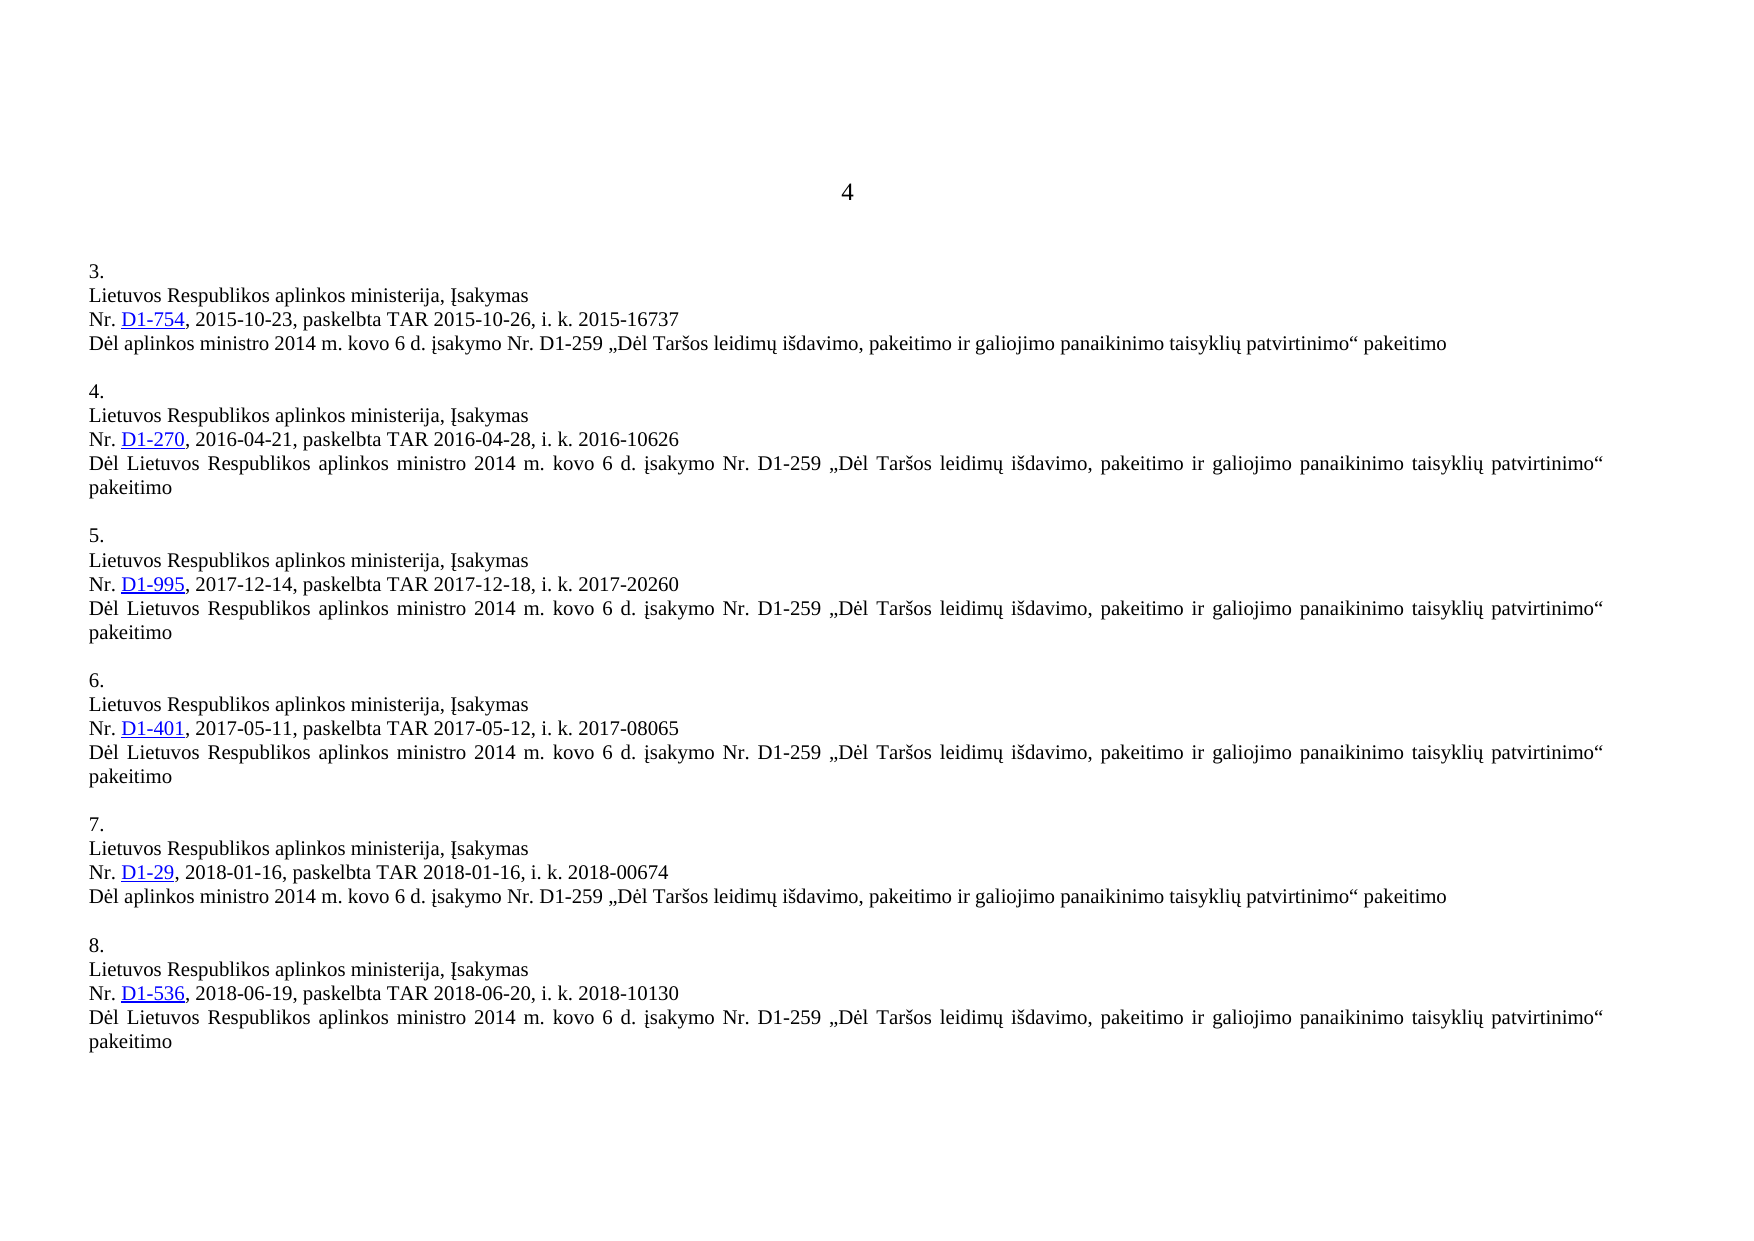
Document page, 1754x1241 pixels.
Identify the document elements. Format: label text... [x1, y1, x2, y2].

text Nr. D1-754, 2015-10-23, paskelbta TAR 2015-10-26, i. k. 2015-16737 [89, 307, 1606, 331]
text Nr. D1-401, 2017-05-11, paskelbta TAR 2017-05-12, i. k. 2017-08065 [89, 716, 1606, 740]
text Nr. D1-29, 2018-01-16, paskelbta TAR 2018-01-16, i. k. 2018-00674 [89, 860, 1606, 884]
text Lietuvos Respublikos aplinkos ministerija, Įsakymas [89, 836, 1606, 860]
text Dėl aplinkos ministro 2014 m. kovo 6 d. įsakymo Nr. D1-259 „Dėl Taršos leidimų išdavimo, pakeitimo ir galiojimo panaikinimo taisyklių patvirtinimo“ pakeitimo [89, 331, 1606, 355]
text 3. [89, 259, 1606, 283]
text Lietuvos Respublikos aplinkos ministerija, Įsakymas [89, 547, 1606, 572]
text Nr. D1-536, 2018-06-19, paskelbta TAR 2018-06-20, i. k. 2018-10130 [89, 981, 1606, 1005]
text Lietuvos Respublikos aplinkos ministerija, Įsakymas [89, 403, 1606, 427]
text 6. [89, 668, 1606, 692]
text 4. [89, 379, 1606, 403]
text Dėl Lietuvos Respublikos aplinkos ministro 2014 m. kovo 6 d. įsakymo Nr. D1-259 „Dėl Taršos leidimų išdavimo, pakeitimo ir galiojimo panaikinimo taisyklių patvirtinimo“ pakeitimo [89, 596, 1606, 644]
text Dėl Lietuvos Respublikos aplinkos ministro 2014 m. kovo 6 d. įsakymo Nr. D1-259 „Dėl Taršos leidimų išdavimo, pakeitimo ir galiojimo panaikinimo taisyklių patvirtinimo“ pakeitimo [89, 740, 1606, 788]
text Lietuvos Respublikos aplinkos ministerija, Įsakymas [89, 283, 1606, 307]
text Dėl Lietuvos Respublikos aplinkos ministro 2014 m. kovo 6 d. įsakymo Nr. D1-259 „Dėl Taršos leidimų išdavimo, pakeitimo ir galiojimo panaikinimo taisyklių patvirtinimo“ pakeitimo [89, 1005, 1606, 1053]
text Nr. D1-270, 2016-04-21, paskelbta TAR 2016-04-28, i. k. 2016-10626 [89, 427, 1606, 451]
text Dėl Lietuvos Respublikos aplinkos ministro 2014 m. kovo 6 d. įsakymo Nr. D1-259 „Dėl Taršos leidimų išdavimo, pakeitimo ir galiojimo panaikinimo taisyklių patvirtinimo“ pakeitimo [89, 451, 1606, 499]
text 7. [89, 812, 1606, 836]
text Nr. D1-995, 2017-12-14, paskelbta TAR 2017-12-18, i. k. 2017-20260 [89, 572, 1606, 596]
text Dėl aplinkos ministro 2014 m. kovo 6 d. įsakymo Nr. D1-259 „Dėl Taršos leidimų išdavimo, pakeitimo ir galiojimo panaikinimo taisyklių patvirtinimo“ pakeitimo [89, 884, 1606, 908]
text 5. [89, 523, 1606, 547]
text 8. [89, 932, 1606, 957]
text Lietuvos Respublikos aplinkos ministerija, Įsakymas [89, 957, 1606, 981]
text Lietuvos Respublikos aplinkos ministerija, Įsakymas [89, 692, 1606, 716]
